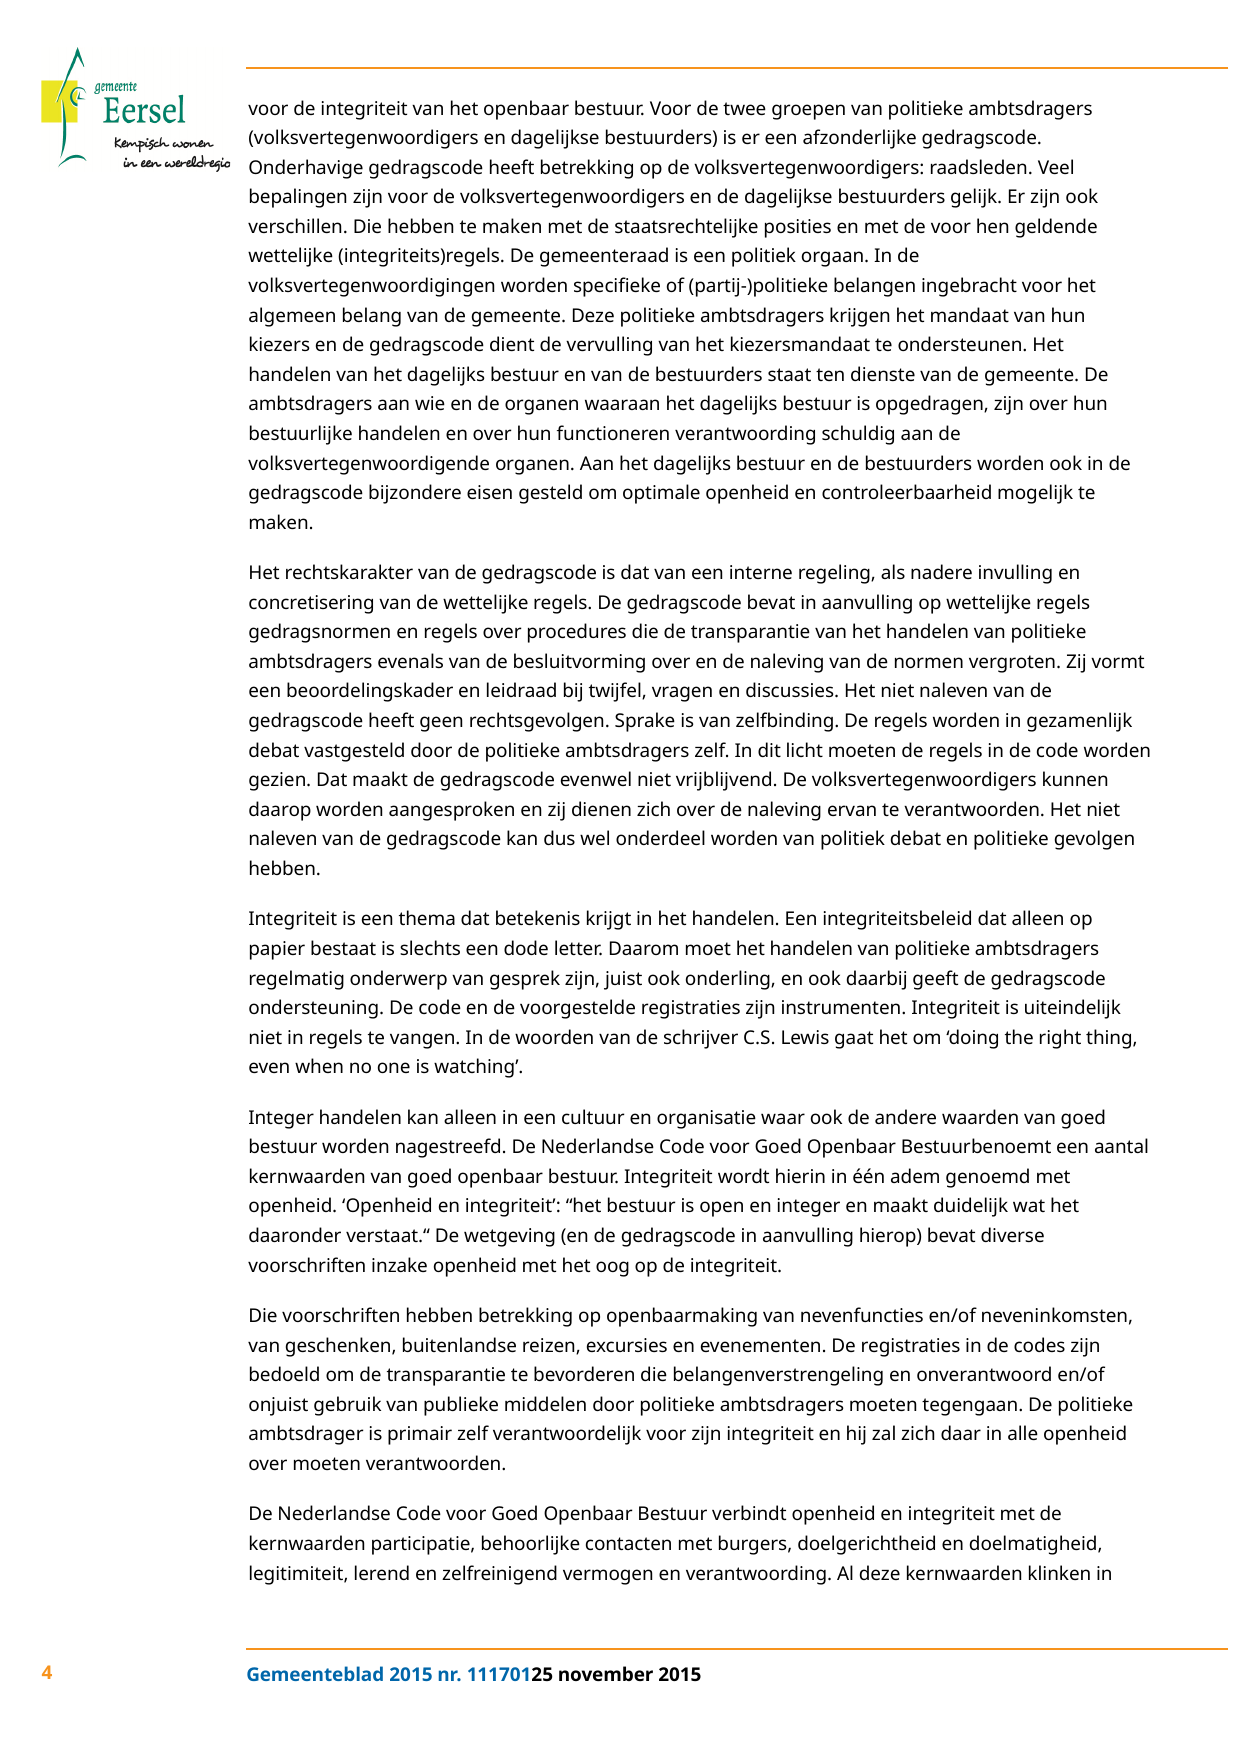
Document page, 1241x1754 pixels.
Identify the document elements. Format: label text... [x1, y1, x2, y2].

text De Nederlandse Code voor Goed Openbaar Bestuur verbindt openheid en integriteit met de kernwaarden participatie, behoorlijke contacten met burgers, doelgerichtheid en doelmatigheid, legitimiteit, lerend en zelfreinigend vermogen en verantwoording. Al deze kernwaarden klinken in [248, 1501, 1152, 1586]
text Die voorschriften hebben betrekking op openbaarmaking van nevenfuncties en/of neveninkomsten, van geschenken, buitenlandse reizen, excursies en evenementen. De registraties in de codes zijn bedoeld om de transparantie te bevorderen die belangenverstrengeling en onverantwoord en/of onjuist gebruik van publieke middelen door politieke ambtsdragers moeten tegengaan. De politieke ambtsdrager is primair zelf verantwoordelijk voor zijn integriteit en hij zal zich daar in alle openheid over moeten verantwoorden. [248, 1302, 1152, 1476]
text Integer handelen kan alleen in een cultuur en organisatie waar ook de andere waarden van goed bestuur worden nagestreefd. De Nederlandse Code voor Goed Openbaar Bestuurbenoemt een aantal kernwaarden van goed openbaar bestuur. Integriteit wordt hierin in één adem genoemd met openheid. ‘Openheid en integriteit’: “het bestuur is open en integer en maakt duidelijk wat het daaronder verstaat.“ De wetgeving (en de gedragscode in aanvulling hierop) bevat diverse voorschriften inzake openheid met het oog op de integriteit. [248, 1104, 1152, 1278]
text Het rechtskarakter van de gedragscode is dat van een interne regeling, als nadere invulling en concretisering van de wettelijke regels. De gedragscode bevat in aanvulling op wettelijke regels gedragsnormen en regels over procedures die de transparantie van het handelen van politieke ambtsdragers evenals van de besluitvorming over en de naleving van de normen vergroten. Zij vormt een beoordelingskader en leidraad bij twijfel, vragen en discussies. Het niet naleven van de gedragscode heeft geen rechtsgevolgen. Sprake is van zelfbinding. De regels worden in gezamenlijk debat vastgesteld door de politieke ambtsdragers zelf. In dit licht moeten de regels in de code worden gezien. Dat maakt de gedragscode evenwel niet vrijblijvend. De volksvertegenwoordigers kunnen daarop worden aangesproken en zij dienen zich over de naleving ervan te verantwoorden. Het niet naleven van de gedragscode kan dus wel onderdeel worden van politiek debat en politieke gevolgen hebben. [248, 559, 1152, 881]
picture [41, 47, 231, 172]
text Integriteit is een thema dat betekenis krijgt in het handelen. Een integriteitsbeleid dat alleen op papier bestaat is slechts een dode letter. Daarom moet het handelen van politieke ambtsdragers regelmatig onderwerp van gesprek zijn, juist ook onderling, en ook daarbij geeft de gedragscode ondersteuning. De code en de voorgestelde registraties zijn instrumenten. Integriteit is uiteindelijk niet in regels te vangen. In de woorden van de schrijver C.S. Lewis gaat het om ‘doing the right thing, even when no one is watching’. [248, 906, 1152, 1079]
text voor de integriteit van het openbaar bestuur. Voor de twee groepen van politieke ambtsdragers (volksvertegenwoordigers en dagelijkse bestuurders) is er een afzonderlijke gedragscode. Onderhavige gedragscode heeft betrekking op de volksvertegenwoordigers: raadsleden. Veel bepalingen zijn voor de volksvertegenwoordigers en de dagelijkse bestuurders gelijk. Er zijn ook verschillen. Die hebben te maken met de staatsrechtelijke posities en met de voor hen geldende wettelijke (integriteits)regels. De gemeenteraad is een politiek orgaan. In de volksvertegenwoordigingen worden specifieke of (partij-)politieke belangen ingebracht voor het algemeen belang van de gemeente. Deze politieke ambtsdragers krijgen het mandaat van hun kiezers en de gedragscode dient de vervulling van het kiezersmandaat te ondersteunen. Het handelen van het dagelijks bestuur en van de bestuurders staat ten dienste van de gemeente. De ambtsdragers aan wie en de organen waaraan het dagelijks bestuur is opgedragen, zijn over hun bestuurlijke handelen en over hun functioneren verantwoording schuldig aan de volksvertegenwoordigende organen. Aan het dagelijks bestuur en de bestuurders worden ook in de gedragscode bijzondere eisen gesteld om optimale openheid en controleerbaarheid mogelijk te maken. [248, 95, 1152, 535]
